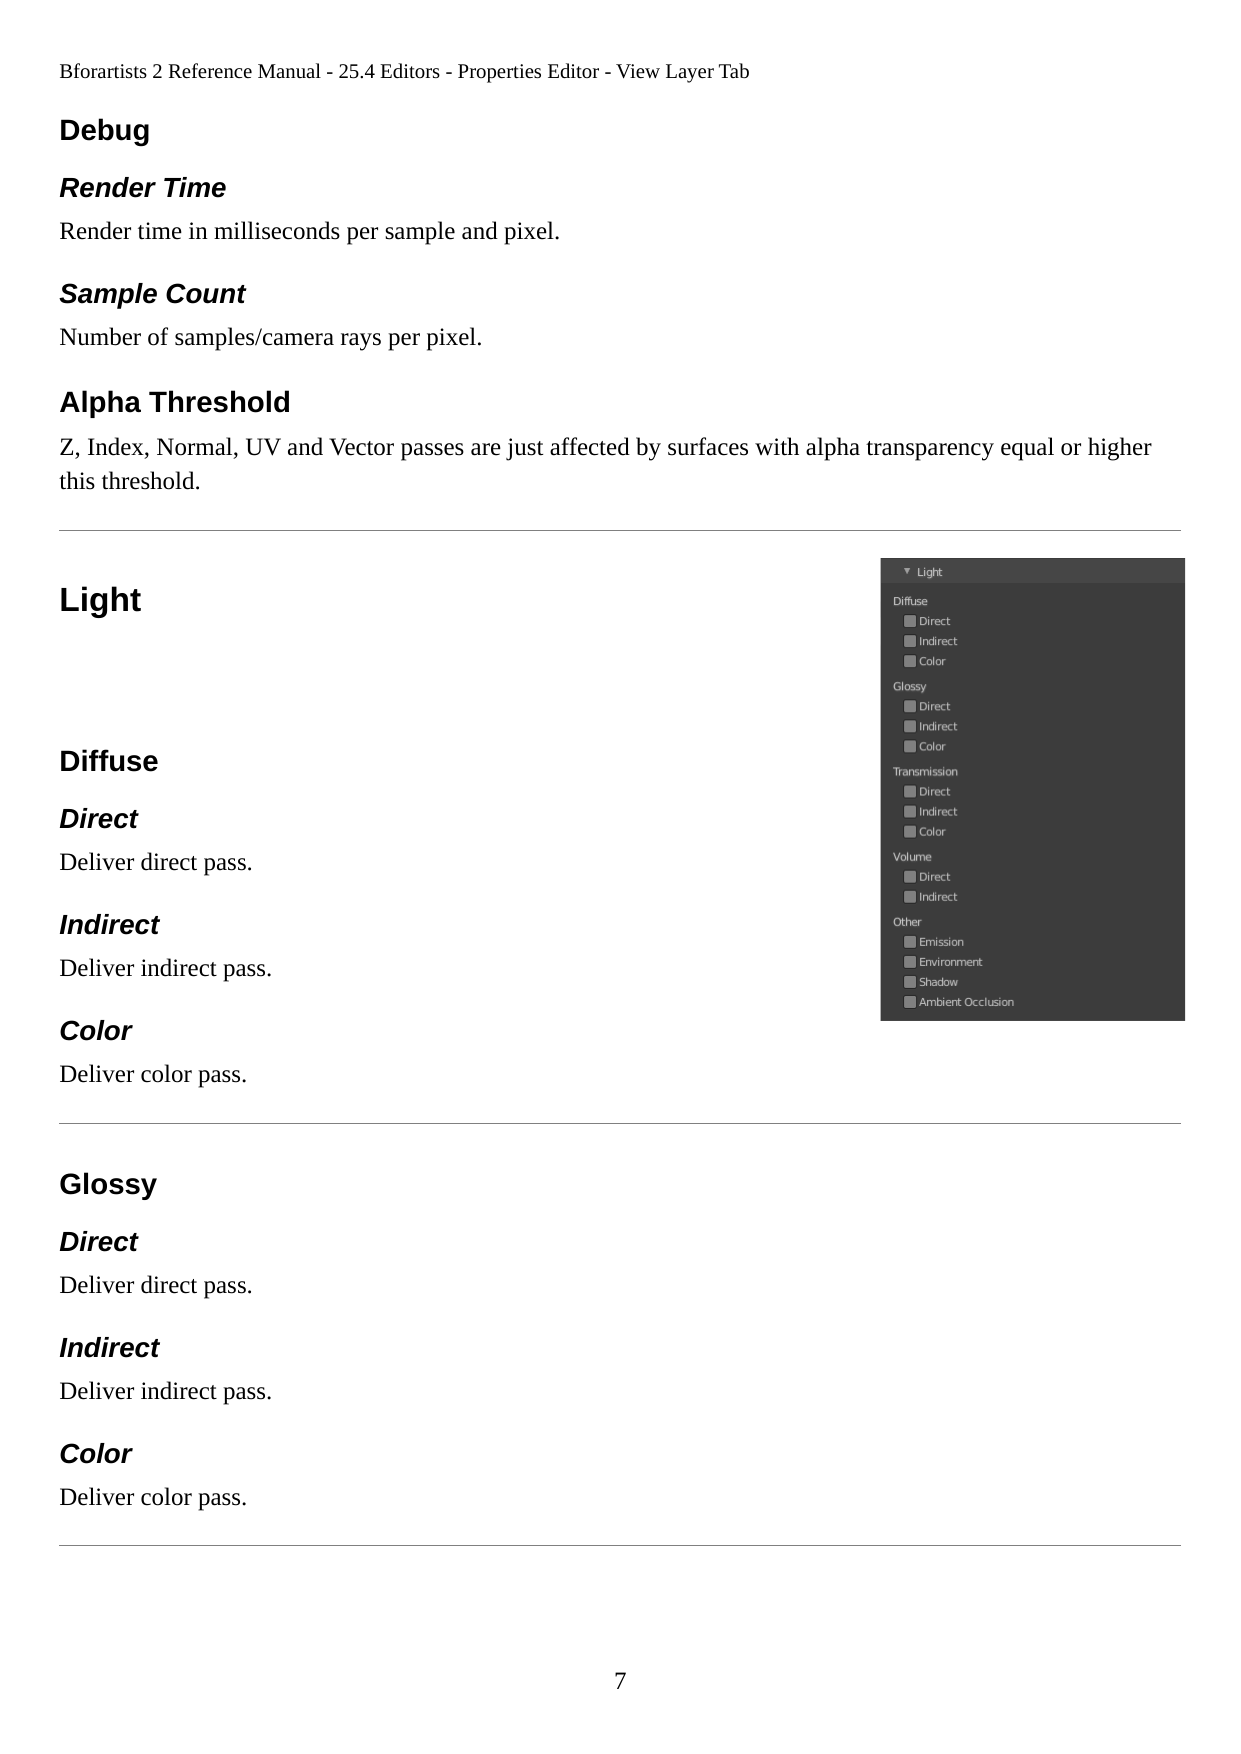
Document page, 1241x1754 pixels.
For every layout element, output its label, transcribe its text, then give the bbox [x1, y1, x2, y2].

text Z, Index, Normal, UV and Vector passes are just affected by surfaces with alpha transparency equal or higher this threshold. [59, 432, 1181, 495]
subtitle Glossy [59, 1167, 1181, 1201]
text Deliver indirect pass. [59, 1376, 1181, 1404]
subtitle Indirect [59, 1331, 1181, 1363]
subtitle Render Time [59, 171, 1181, 203]
subtitle Sample Count [59, 277, 1181, 309]
subtitle Color [59, 1014, 1181, 1046]
subtitle Direct [59, 803, 880, 834]
subtitle Debug [59, 113, 1181, 146]
text Render time in milliseconds per sample and pixel. [59, 216, 1181, 244]
text Deliver indirect pass. [59, 953, 880, 982]
subtitle Light [59, 580, 880, 619]
subtitle Alpha Threshold [59, 385, 1181, 419]
picture [880, 558, 1186, 1021]
subtitle Color [59, 1437, 1181, 1469]
text Deliver direct pass. [59, 847, 880, 876]
subtitle Diffuse [59, 744, 880, 778]
text Deliver color pass. [59, 1482, 1181, 1511]
subtitle Direct [59, 1226, 1181, 1257]
text Deliver color pass. [59, 1059, 1181, 1088]
text Number of samples/camera rays per pixel. [59, 322, 1181, 350]
text Deliver direct pass. [59, 1270, 1181, 1299]
subtitle Indirect [59, 909, 880, 941]
